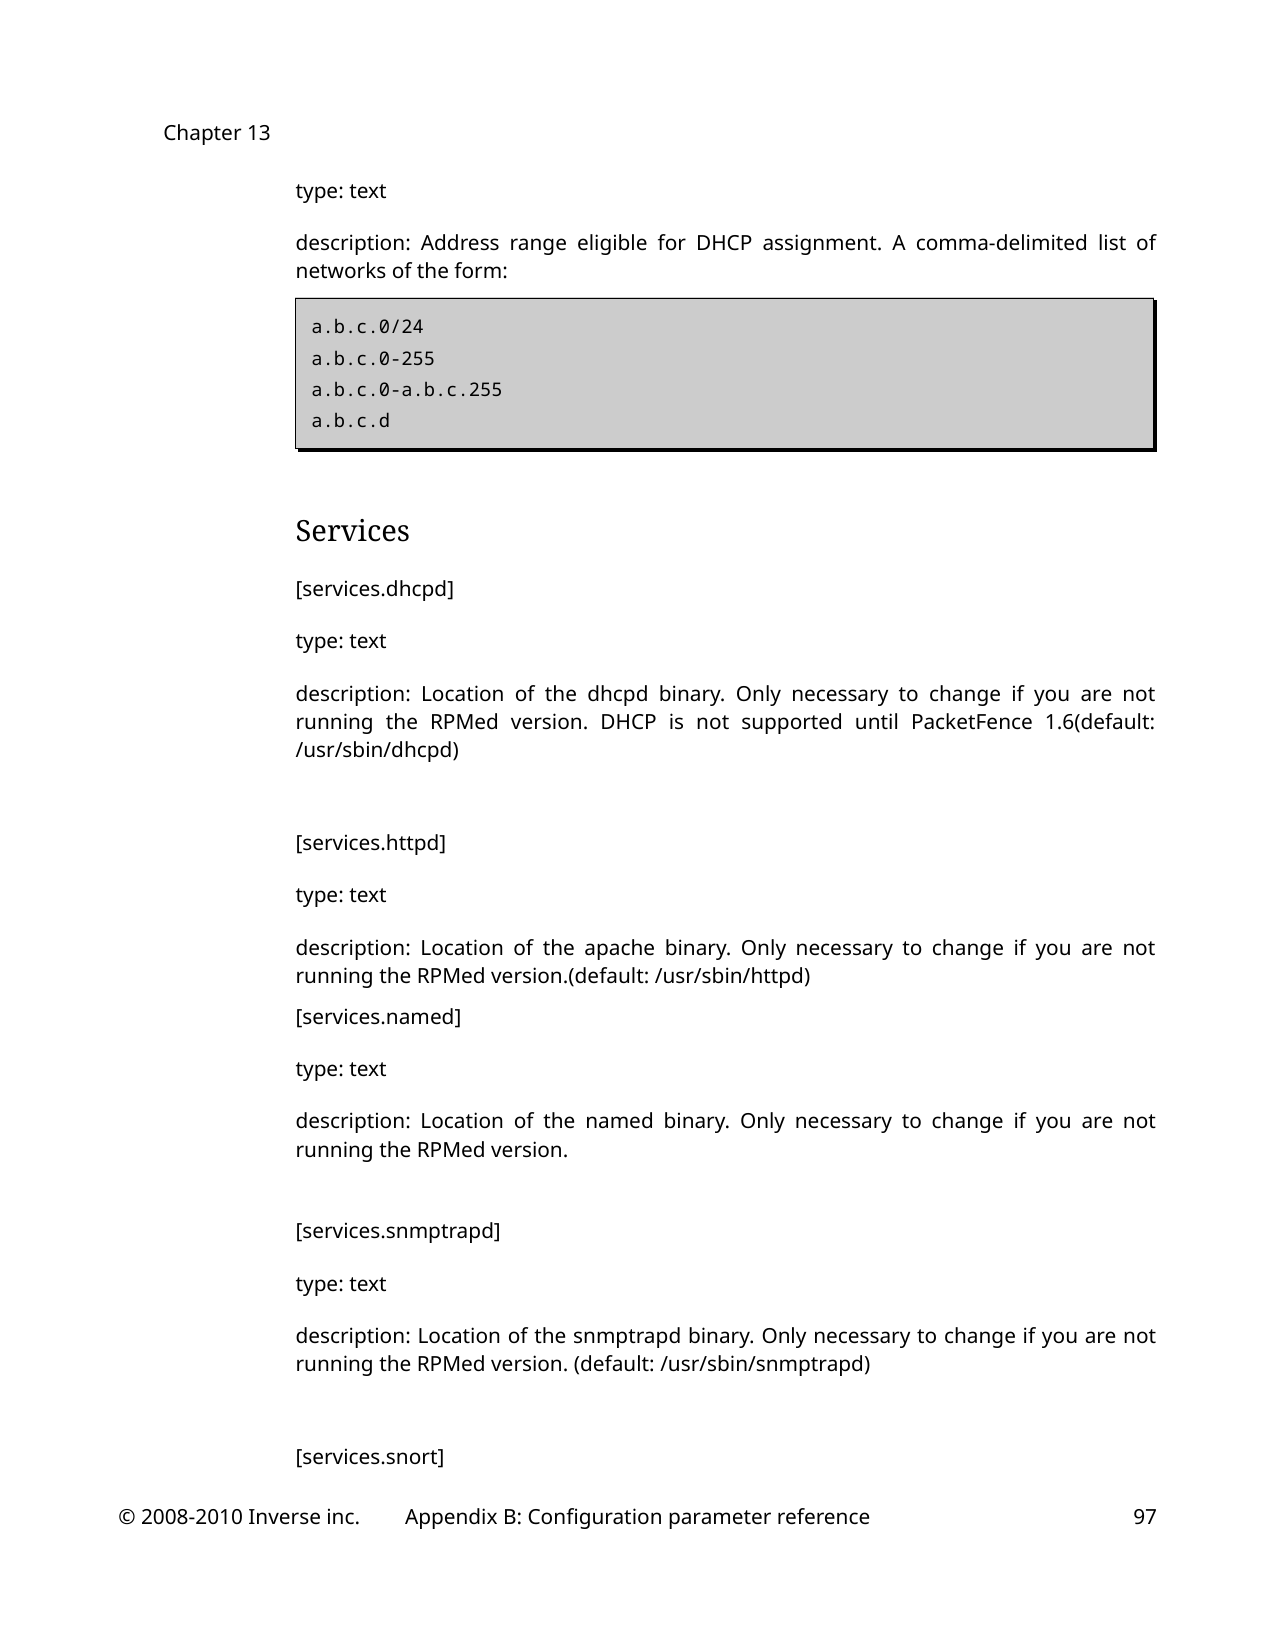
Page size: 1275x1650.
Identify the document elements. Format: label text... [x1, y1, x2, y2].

text type: text [295, 627, 1157, 655]
text a.b.c.0-255 [296, 329, 1153, 360]
text [services.dhcpd] [295, 574, 1157, 603]
text a.b.c.0-a.b.c.255 [296, 360, 1153, 392]
text a.b.c.d [296, 392, 1153, 448]
text a.b.c.0/24 [296, 299, 1153, 329]
text type: text [295, 1269, 1157, 1297]
subtitle Services [295, 510, 1157, 550]
text type: text [295, 881, 1157, 909]
text type: text [295, 176, 1157, 204]
text [services.snmptrapd] [295, 1217, 1157, 1245]
text description: Location of the dhcpd binary. Only necessary to change if you are not running the RPMed version. DHCP is not supported until PacketFence 1.6(default: /usr/sbin/dhcpd) [295, 679, 1157, 764]
text [services.httpd] [295, 828, 1157, 857]
text type: text [295, 1054, 1157, 1083]
text [services.snort] [295, 1442, 1157, 1471]
text description: Location of the named binary. Only necessary to change if you are not running the RPMed version. [295, 1106, 1157, 1163]
text description: Location of the snmptrapd binary. Only necessary to change if you are not running the RPMed version. (default: /usr/sbin/snmptrapd) [295, 1321, 1157, 1378]
text [services.named] [295, 1002, 1157, 1031]
text description: Location of the apache binary. Only necessary to change if you are not running the RPMed version.(default: /usr/sbin/httpd) [295, 933, 1157, 989]
text description: Address range eligible for DHCP assignment. A comma-delimited list of networks of the form: [295, 228, 1157, 285]
